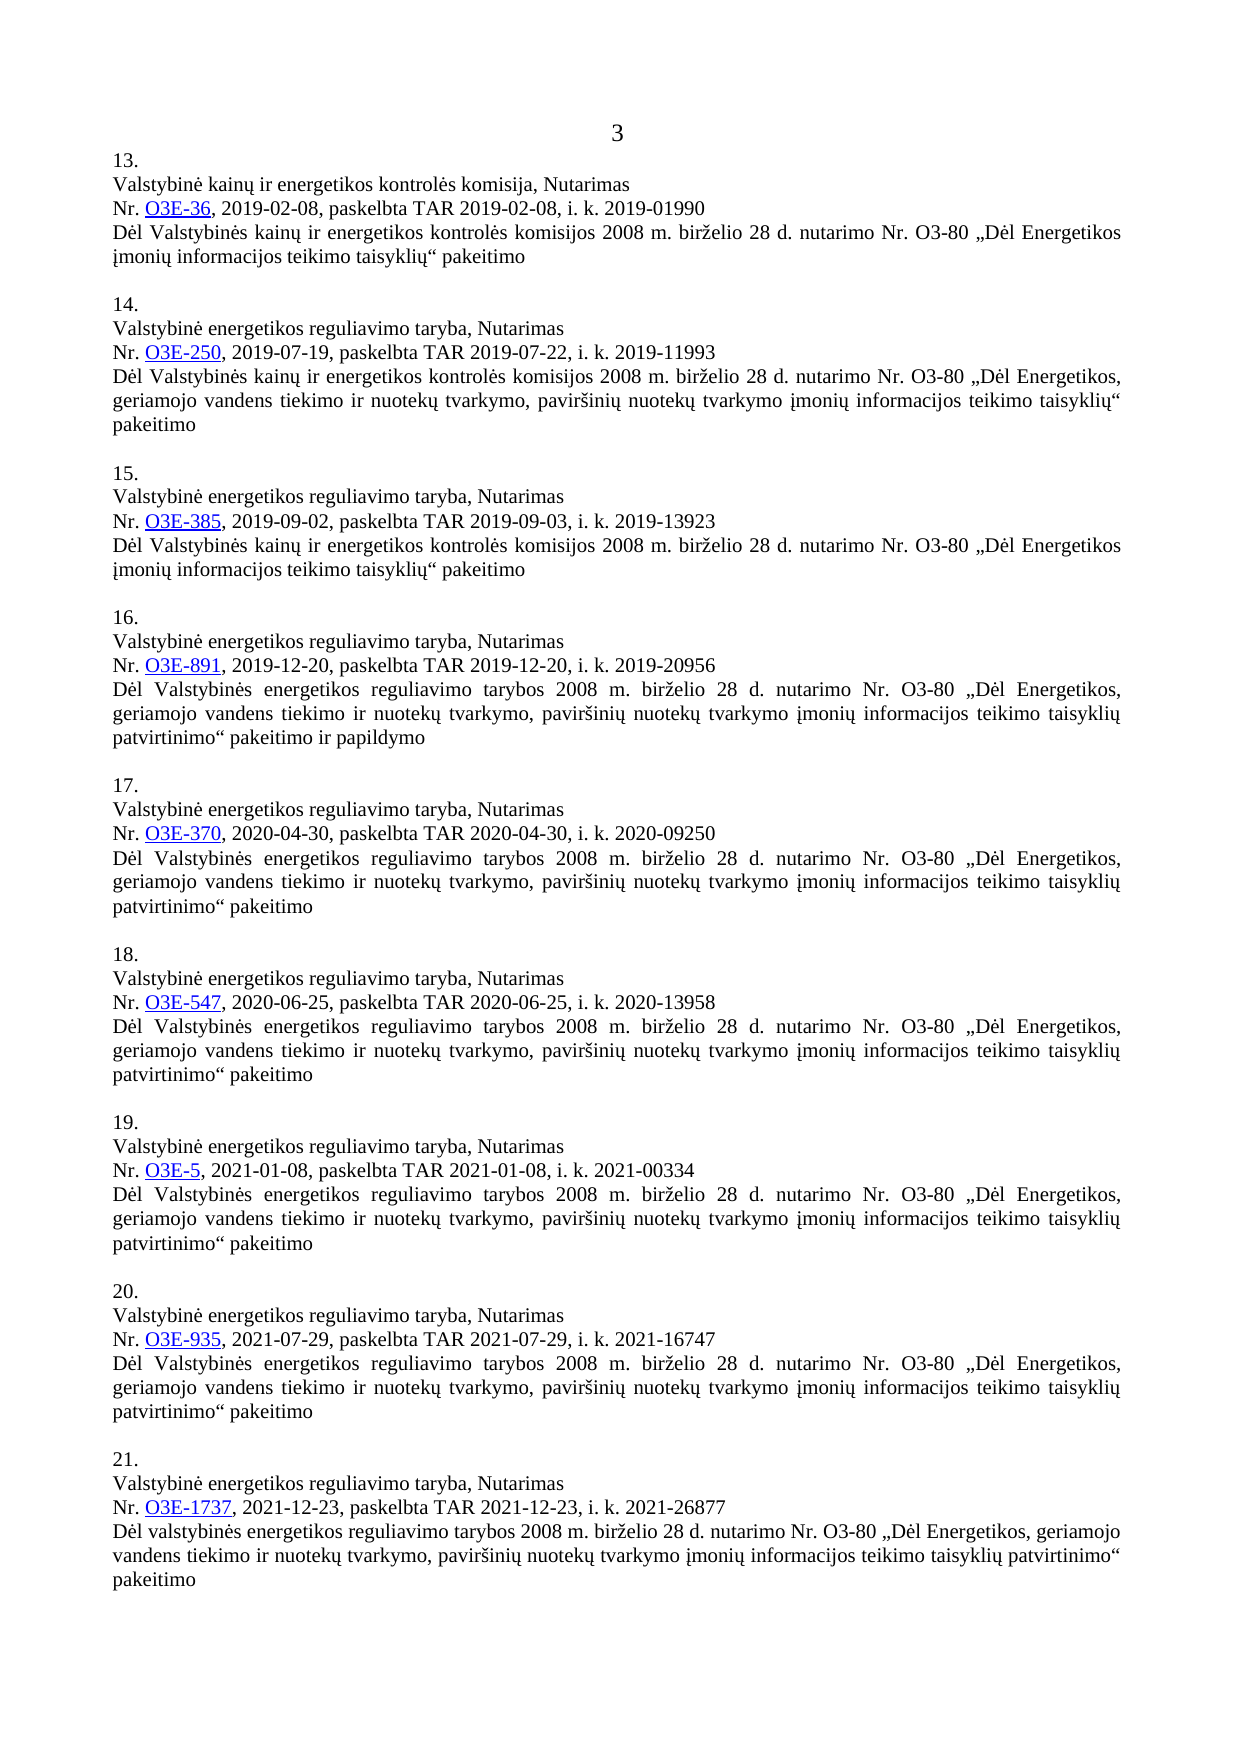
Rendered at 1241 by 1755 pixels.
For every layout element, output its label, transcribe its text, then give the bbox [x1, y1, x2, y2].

text Valstybinė energetikos reguliavimo taryba, Nutarimas [112, 966, 1122, 990]
text Valstybinė energetikos reguliavimo taryba, Nutarimas [112, 629, 1122, 653]
text Dėl Valstybinės kainų ir energetikos kontrolės komisijos 2008 m. birželio 28 d. nutarimo Nr. O3-80 „Dėl Energetikos, geriamojo vandens tiekimo ir nuotekų tvarkymo, paviršinių nuotekų tvarkymo įmonių informacijos teikimo taisyklių“ pakeitimo [112, 364, 1122, 436]
text Nr. O3E-1737, 2021-12-23, paskelbta TAR 2021-12-23, i. k. 2021-26877 [112, 1495, 1122, 1519]
text Valstybinė energetikos reguliavimo taryba, Nutarimas [112, 797, 1122, 821]
text Valstybinė kainų ir energetikos kontrolės komisija, Nutarimas [112, 172, 1122, 196]
text Nr. O3E-935, 2021-07-29, paskelbta TAR 2021-07-29, i. k. 2021-16747 [112, 1327, 1122, 1351]
text Valstybinė energetikos reguliavimo taryba, Nutarimas [112, 484, 1122, 508]
text Nr. O3E-370, 2020-04-30, paskelbta TAR 2020-04-30, i. k. 2020-09250 [112, 821, 1122, 845]
text 17. [112, 773, 1122, 797]
text Nr. O3E-5, 2021-01-08, paskelbta TAR 2021-01-08, i. k. 2021-00334 [112, 1158, 1122, 1182]
text 15. [112, 460, 1122, 484]
text Nr. O3E-385, 2019-09-02, paskelbta TAR 2019-09-03, i. k. 2019-13923 [112, 508, 1122, 533]
text Nr. O3E-36, 2019-02-08, paskelbta TAR 2019-02-08, i. k. 2019-01990 [112, 196, 1122, 220]
text Dėl Valstybinės energetikos reguliavimo tarybos 2008 m. birželio 28 d. nutarimo Nr. O3-80 „Dėl Energetikos, geriamojo vandens tiekimo ir nuotekų tvarkymo, paviršinių nuotekų tvarkymo įmonių informacijos teikimo taisyklių patvirtinimo“ pakeitimo ir papildymo [112, 677, 1122, 749]
text Dėl Valstybinės kainų ir energetikos kontrolės komisijos 2008 m. birželio 28 d. nutarimo Nr. O3-80 „Dėl Energetikos įmonių informacijos teikimo taisyklių“ pakeitimo [112, 533, 1122, 581]
text 16. [112, 605, 1122, 629]
text Valstybinė energetikos reguliavimo taryba, Nutarimas [112, 316, 1122, 340]
text Nr. O3E-891, 2019-12-20, paskelbta TAR 2019-12-20, i. k. 2019-20956 [112, 653, 1122, 677]
text Dėl valstybinės energetikos reguliavimo tarybos 2008 m. birželio 28 d. nutarimo Nr. O3-80 „Dėl Energetikos, geriamojo vandens tiekimo ir nuotekų tvarkymo, paviršinių nuotekų tvarkymo įmonių informacijos teikimo taisyklių patvirtinimo“ pakeitimo [112, 1519, 1122, 1591]
text Dėl Valstybinės energetikos reguliavimo tarybos 2008 m. birželio 28 d. nutarimo Nr. O3-80 „Dėl Energetikos, geriamojo vandens tiekimo ir nuotekų tvarkymo, paviršinių nuotekų tvarkymo įmonių informacijos teikimo taisyklių patvirtinimo“ pakeitimo [112, 1351, 1122, 1423]
text Dėl Valstybinės kainų ir energetikos kontrolės komisijos 2008 m. birželio 28 d. nutarimo Nr. O3-80 „Dėl Energetikos įmonių informacijos teikimo taisyklių“ pakeitimo [112, 220, 1122, 268]
text Nr. O3E-250, 2019-07-19, paskelbta TAR 2019-07-22, i. k. 2019-11993 [112, 340, 1122, 364]
text Dėl Valstybinės energetikos reguliavimo tarybos 2008 m. birželio 28 d. nutarimo Nr. O3-80 „Dėl Energetikos, geriamojo vandens tiekimo ir nuotekų tvarkymo, paviršinių nuotekų tvarkymo įmonių informacijos teikimo taisyklių patvirtinimo“ pakeitimo [112, 1014, 1122, 1086]
text 20. [112, 1278, 1122, 1303]
text 14. [112, 292, 1122, 316]
text Valstybinė energetikos reguliavimo taryba, Nutarimas [112, 1134, 1122, 1158]
text 21. [112, 1447, 1122, 1471]
text Dėl Valstybinės energetikos reguliavimo tarybos 2008 m. birželio 28 d. nutarimo Nr. O3-80 „Dėl Energetikos, geriamojo vandens tiekimo ir nuotekų tvarkymo, paviršinių nuotekų tvarkymo įmonių informacijos teikimo taisyklių patvirtinimo“ pakeitimo [112, 845, 1122, 918]
text Valstybinė energetikos reguliavimo taryba, Nutarimas [112, 1303, 1122, 1327]
text Nr. O3E-547, 2020-06-25, paskelbta TAR 2020-06-25, i. k. 2020-13958 [112, 990, 1122, 1014]
text 13. [112, 148, 1122, 172]
text Valstybinė energetikos reguliavimo taryba, Nutarimas [112, 1471, 1122, 1495]
text Dėl Valstybinės energetikos reguliavimo tarybos 2008 m. birželio 28 d. nutarimo Nr. O3-80 „Dėl Energetikos, geriamojo vandens tiekimo ir nuotekų tvarkymo, paviršinių nuotekų tvarkymo įmonių informacijos teikimo taisyklių patvirtinimo“ pakeitimo [112, 1182, 1122, 1254]
text 19. [112, 1110, 1122, 1134]
text 18. [112, 942, 1122, 966]
